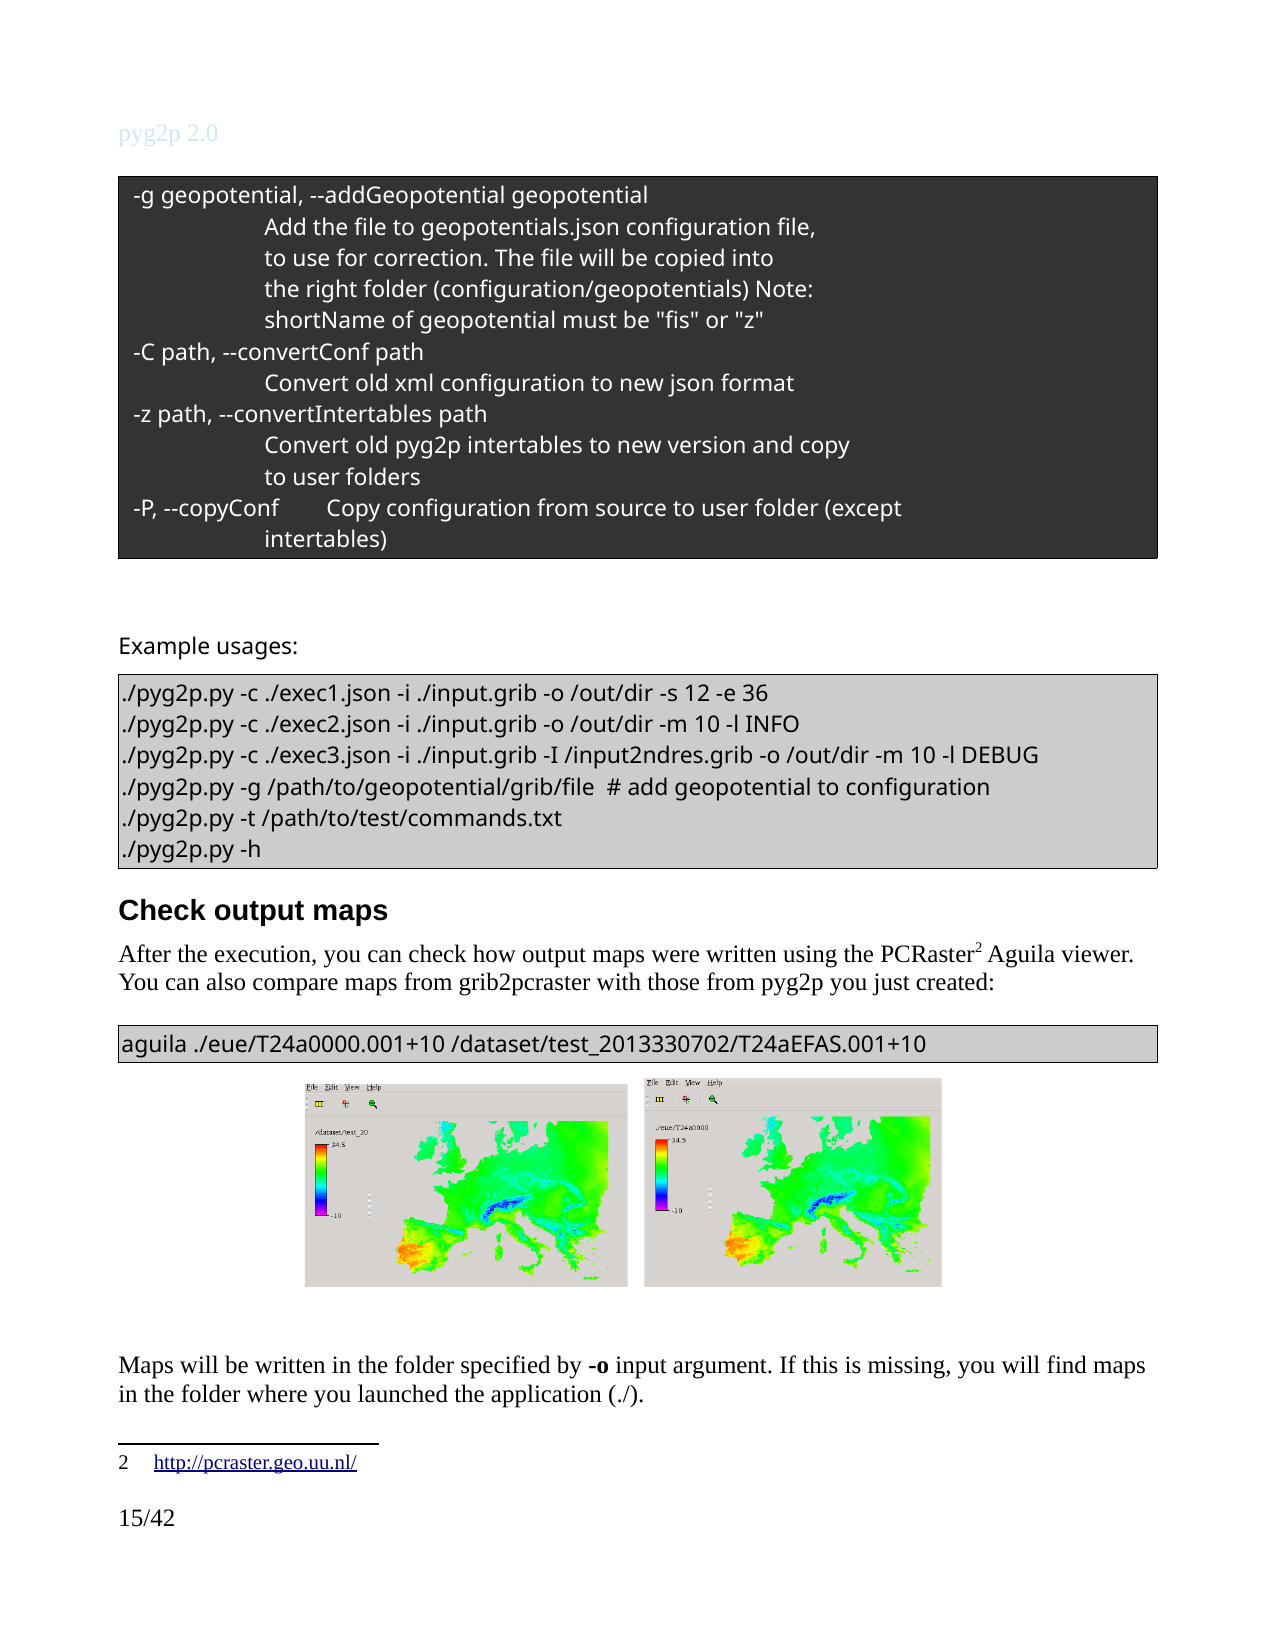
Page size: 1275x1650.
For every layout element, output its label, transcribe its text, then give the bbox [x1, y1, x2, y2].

text ./pyg2p.py -g /path/to/geopotential/grib/file # add geopotential to configuration ./pyg2p.py -t /path/to/test/commands.txt [119, 768, 1157, 830]
text Convert old xml configuration to new json format [119, 364, 1157, 395]
picture [644, 1078, 942, 1287]
text ./pyg2p.py -c ./exec1.json -i ./input.grib -o /out/dir -s 12 -e 36 [119, 675, 1157, 705]
text -z path, --convertIntertables path [119, 395, 1157, 426]
text ./pyg2p.py -c ./exec2.json -i ./input.grib -o /out/dir -m 10 -l INFO [119, 705, 1157, 736]
text shortName of geopotential must be "fis" or "z" [119, 301, 1157, 333]
text ./pyg2p.py -h [119, 830, 1157, 868]
text Add the file to geopotentials.json configuration file, [119, 208, 1157, 239]
subtitle Check output maps [118, 893, 1157, 926]
text Maps will be written in the folder specified by -o input argument. If this is missing, you will find maps in the folder where you launched the application (./). [118, 1350, 1157, 1407]
text to user folders [119, 458, 1157, 489]
text -g geopotential, --addGeopotential geopotential [119, 177, 1157, 208]
picture [304, 1084, 628, 1287]
text -C path, --convertConf path [119, 333, 1157, 364]
text -P, --copyConf Copy configuration from source to user folder (except [119, 489, 1157, 520]
text ./pyg2p.py -c ./exec3.json -i ./input.grib -I /input2ndres.grib -o /out/dir -m 10 -l DEBUG [119, 736, 1157, 768]
text After the execution, you can check how output maps were written using the PCRaster Aguila viewer. [118, 939, 1157, 967]
text the right folder (configuration/geopotentials) Note: [119, 270, 1157, 301]
text intertables) [119, 520, 1157, 558]
text http://pcraster.geo.uu.nl/ [118, 1449, 1157, 1474]
text You can also compare maps from grib2pcraster with those from pyg2p you just created: [118, 967, 1157, 996]
text to use for correction. The file will be copied into [119, 239, 1157, 270]
text Convert old pyg2p intertables to new version and copy [119, 426, 1157, 458]
text Example usages: [118, 630, 1157, 661]
text aguila ./eue/T24a0000.001+10 /dataset/test_2013330702/T24aEFAS.001+10 [119, 1026, 1157, 1062]
